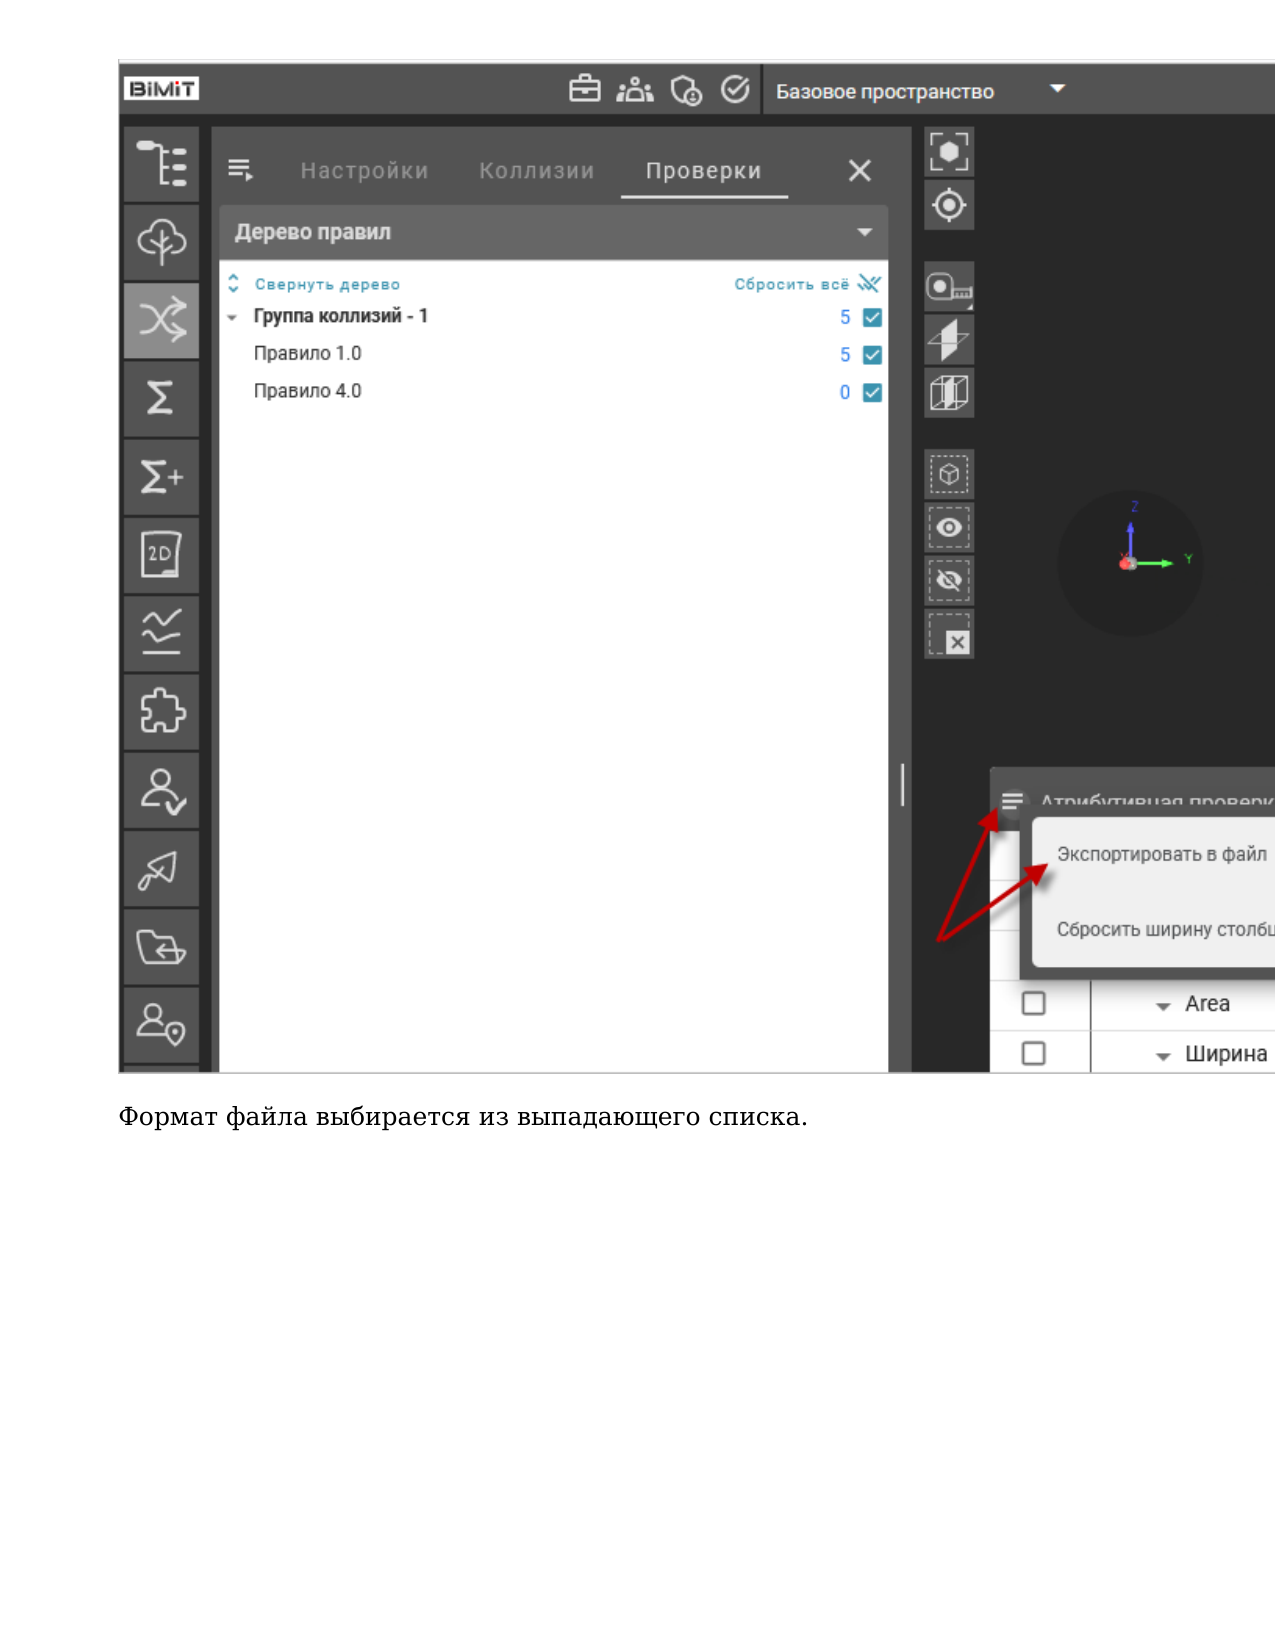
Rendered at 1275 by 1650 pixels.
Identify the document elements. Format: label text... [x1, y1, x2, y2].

text Формат файла выбирается из выпадающего списка. [118, 1103, 1216, 1132]
picture [118, 59, 1275, 1074]
